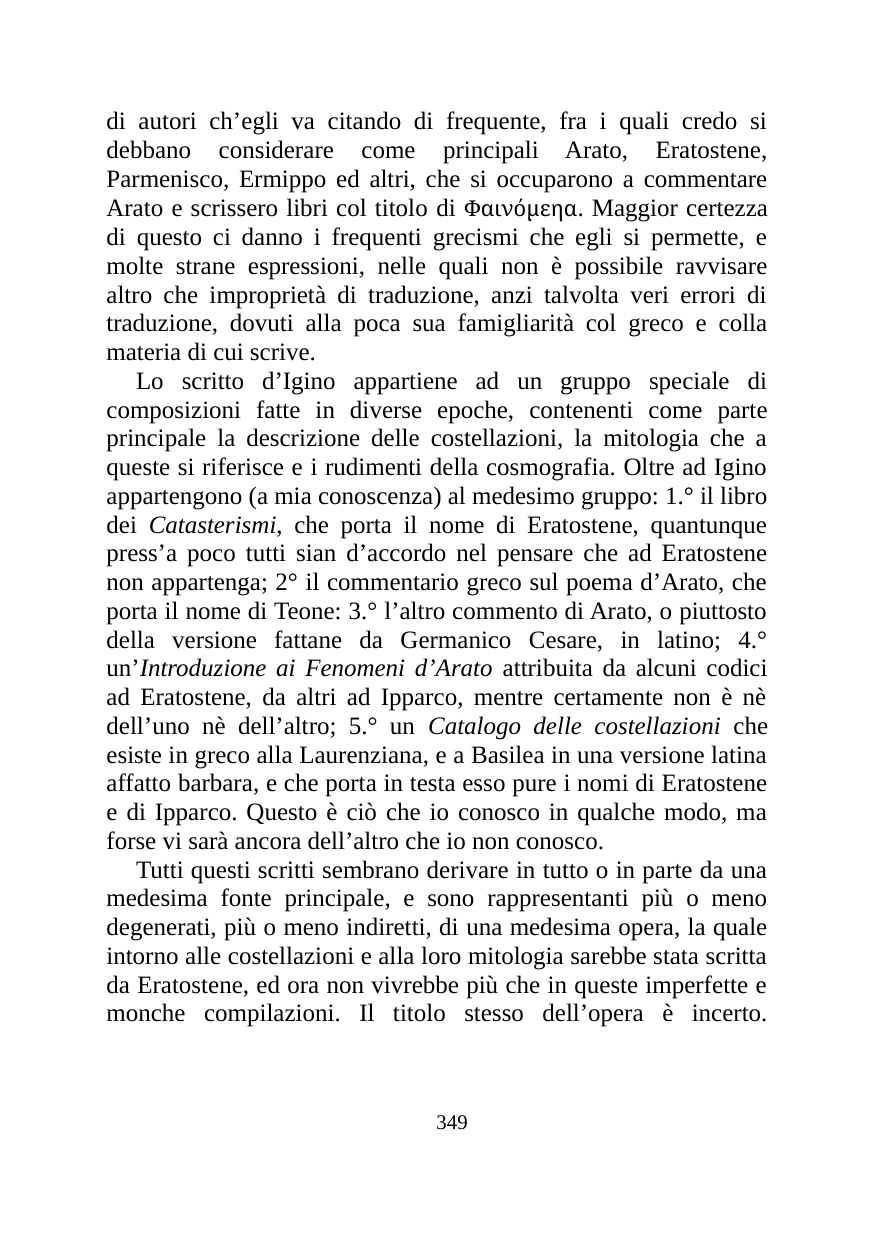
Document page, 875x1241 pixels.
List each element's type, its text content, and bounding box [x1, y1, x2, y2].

text Lo scritto d’Igino appartiene ad un gruppo speciale di composizioni fatte in diverse epoche, contenenti come parte principale la descrizione delle costellazioni, la mitologia che a queste si riferisce e i rudimenti della cosmografia. Oltre ad Igino appartengono (a mia conoscenza) al medesimo gruppo: 1.° il libro dei Catasterismi, che porta il nome di Eratostene, quantunque press’a poco tutti sian d’accordo nel pensare che ad Eratostene non appartenga; 2° il commentario greco sul poema d’Arato, che porta il nome di Teone: 3.° l’altro commento di Arato, o piuttosto della versione fattane da Germanico Cesare, in latino; 4.° un’Introduzione ai Fenomeni d’Arato attribuita da alcuni codici ad Eratostene, da altri ad Ipparco, mentre certamente non è nè dell’uno nè dell’altro; 5.° un Catalogo delle costellazioni che esiste in greco alla Laurenziana, e a Basilea in una versione latina affatto barbara, e che porta in testa esso pure i nomi di Eratostene e di Ipparco. Questo è ciò che io conosco in qualche modo, ma forse vi sarà ancora dell’altro che io non conosco. [106, 366, 768, 855]
text di autori ch’egli va citando di frequente, fra i quali credo si debbano considerare come principali Arato, Eratostene, Parmenisco, Ermippo ed altri, che si occuparono a commentare Arato e scrissero libri col titolo di Φαινόμεηα. Maggior certezza di questo ci danno i frequenti grecismi che egli si permette, e molte strane espressioni, nelle quali non è possibile ravvisare altro che improprietà di traduzione, anzi talvolta veri errori di traduzione, dovuti alla poca sua famigliarità col greco e colla materia di cui scrive. [106, 106, 768, 366]
text Tutti questi scritti sembrano derivare in tutto o in parte da una medesima fonte principale, e sono rappresentanti più o meno degenerati, più o meno indiretti, di una medesima opera, la quale intorno alle costellazioni e alla loro mitologia sarebbe stata scritta da Eratostene, ed ora non vivrebbe più che in queste imperfette e monche compilazioni. Il titolo stesso dell’opera è incerto. [106, 855, 768, 1027]
